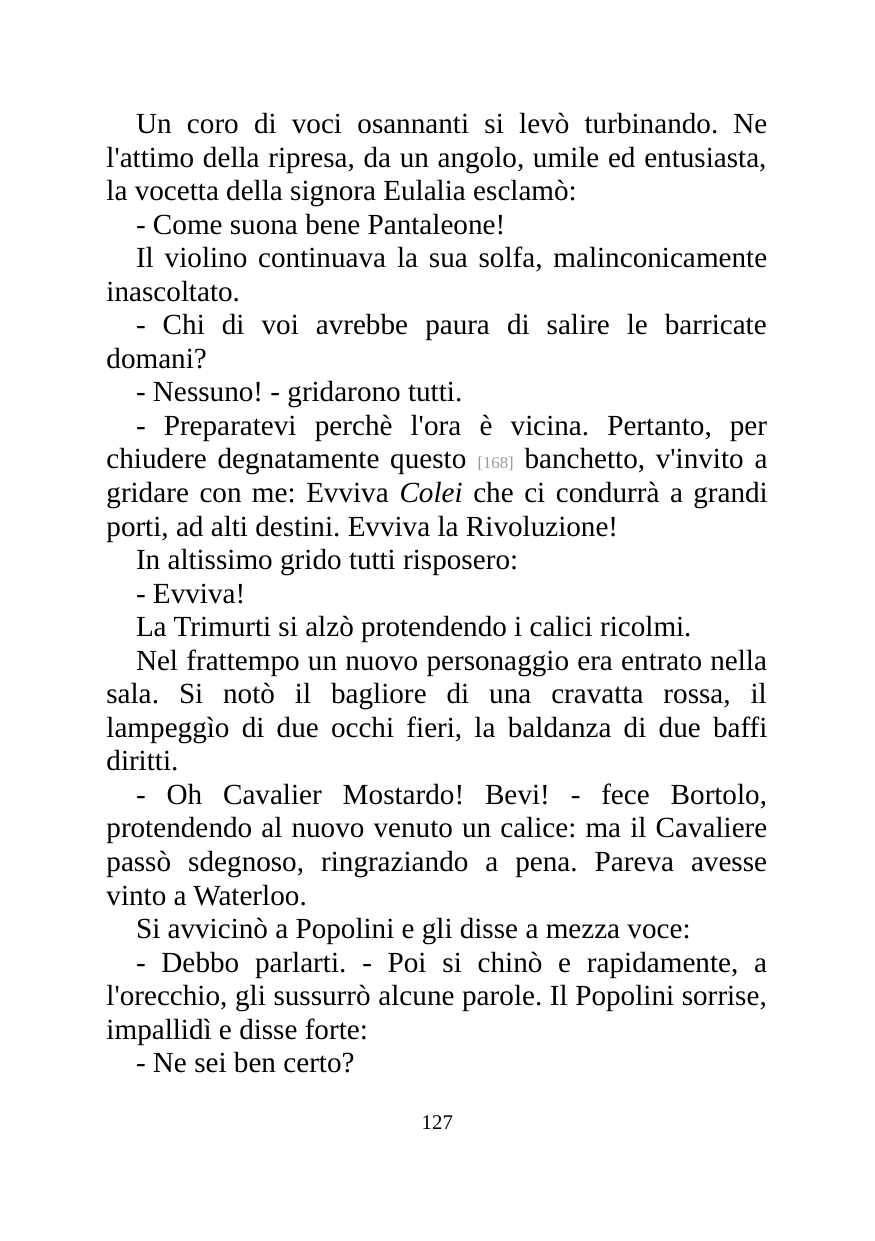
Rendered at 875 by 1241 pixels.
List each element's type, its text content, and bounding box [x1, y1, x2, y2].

text In altissimo grido tutti risposero: [106, 542, 768, 576]
text Un coro di voci osannanti si levò turbinando. Ne l'attimo della ripresa, da un angolo, umile ed entusiasta, la vocetta della signora Eulalia esclamò: [106, 106, 768, 207]
text - Come suona bene Pantaleone! [106, 207, 768, 240]
text - Oh Cavalier Mostardo! Bevi! - fece Bortolo, protendendo al nuovo venuto un calice: ma il Cavaliere passò sdegnoso, ringraziando a pena. Pareva avesse vinto a Waterloo. [106, 777, 768, 911]
text - Debbo parlarti. - Poi si chinò e rapidamente, a l'orecchio, gli sussurrò alcune parole. Il Popolini sorrise, impallidì e disse forte: [106, 945, 768, 1045]
text La Trimurti si alzò protendendo i calici ricolmi. [106, 609, 768, 643]
text - Preparatevi perchè l'ora è vicina. Pertanto, per chiudere degnatamente questo [168] banchetto, v'invito a gridare con me: Evviva Colei che ci condurrà a grandi porti, ad alti destini. Evviva la Rivoluzione! [106, 408, 768, 542]
text - Chi di voi avrebbe paura di salire le barricate domani? [106, 307, 768, 374]
text - Ne sei ben certo? [106, 1045, 768, 1079]
text Nel frattempo un nuovo personaggio era entrato nella sala. Si notò il bagliore di una cravatta rossa, il lampeggìo di due occhi fieri, la baldanza di due baffi diritti. [106, 643, 768, 777]
text Il violino continuava la sua solfa, malinconicamente inascoltato. [106, 240, 768, 307]
text Si avvicinò a Popolini e gli disse a mezza voce: [106, 911, 768, 945]
text - Evviva! [106, 576, 768, 609]
text - Nessuno! - gridarono tutti. [106, 374, 768, 408]
